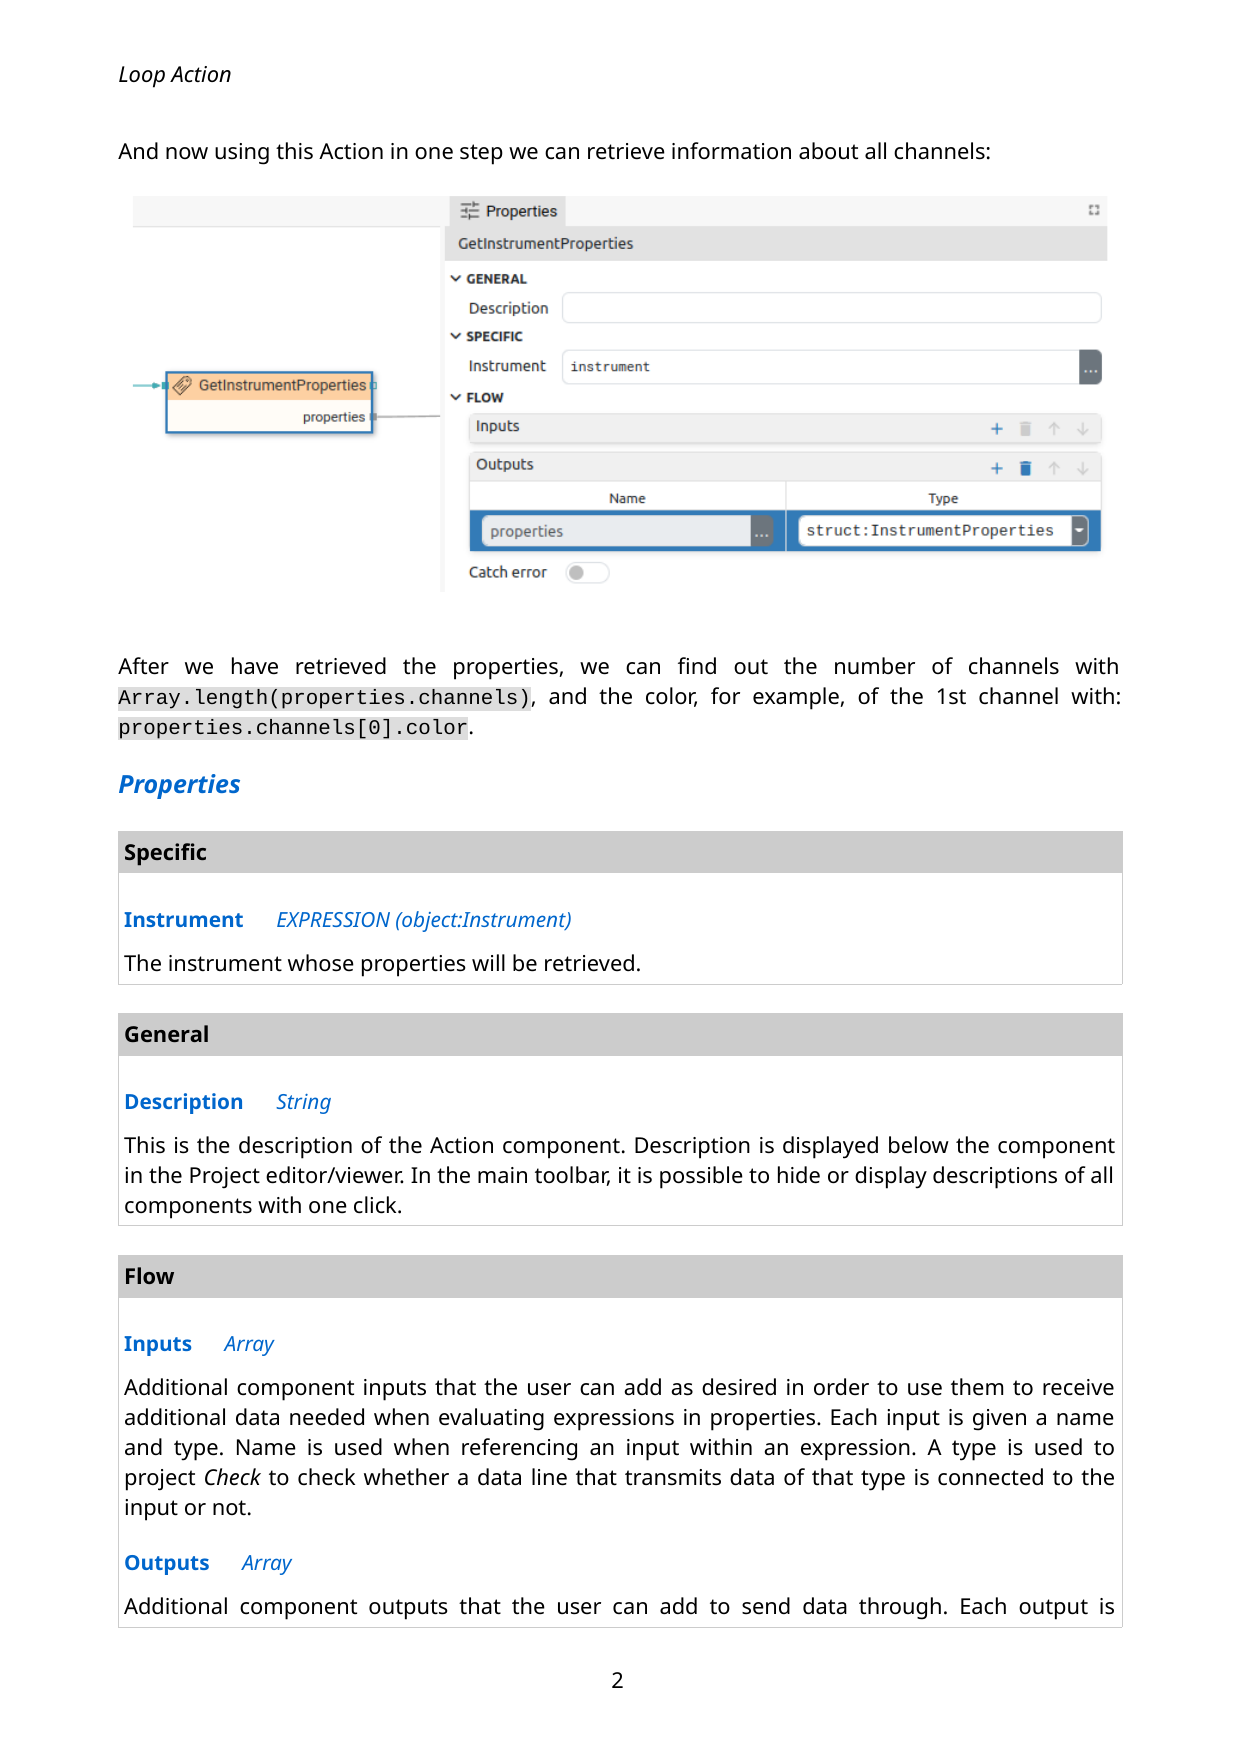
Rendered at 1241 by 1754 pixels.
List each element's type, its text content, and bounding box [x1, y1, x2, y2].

table_cell Instrument EXPRESSION (object:Instrument) The instrument whose properties will be retrieved. [119, 873, 1122, 983]
table_cell Inputs Array Additional component inputs that the user can add as desired in order to use them to receive additional data needed when evaluating expressions in properties. Each input is given a name and type. Name is used when referencing an input within an expression. A type is used to project Check to check whether a data line that transmits data of that type is connected to the input or not. Outputs Array Additional component outputs that the user can add to send data through. Each output is [119, 1298, 1122, 1627]
table_header General [119, 1014, 1122, 1055]
table_header Flow [119, 1256, 1122, 1297]
table_header Specific [119, 832, 1122, 872]
table_cell Description String This is the description of the Action component. Description is displayed below the component in the Project editor/viewer. In the main toolbar, it is possible to hide or display descriptions of all components with one click. [119, 1056, 1122, 1225]
picture [132, 196, 1108, 592]
subtitle Properties [118, 767, 1122, 801]
text After we have retrieved the properties, we can find out the number of channels with Array.length(properties.channels), and the color, for example, of the 1st channel with: properties.channels[0].color. [118, 651, 1122, 741]
text And now using this Action in one step we can retrieve information about all channels: [118, 136, 1122, 166]
